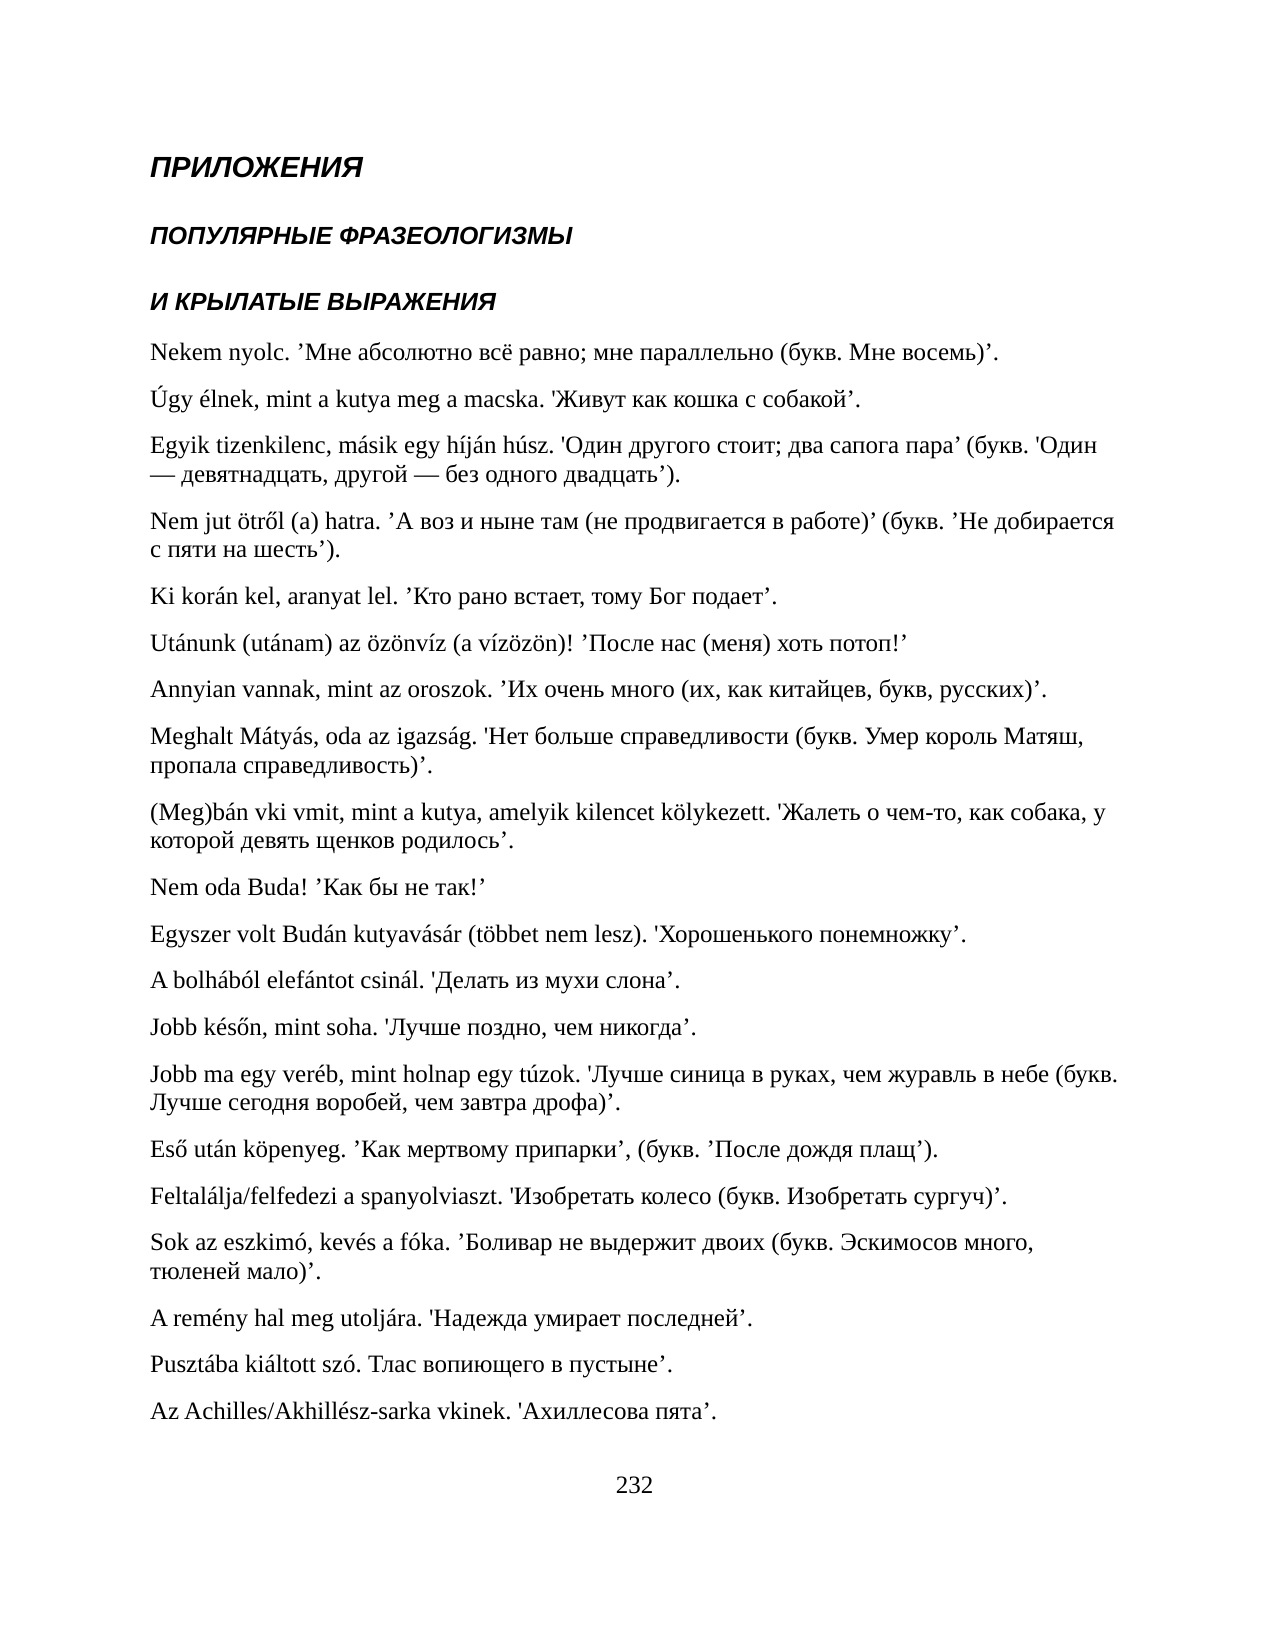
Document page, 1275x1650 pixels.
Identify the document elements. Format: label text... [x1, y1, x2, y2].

text Az Achilles/Akhillész-sarka vkinek. 'Ахиллесова пята’. [150, 1396, 1125, 1425]
text A remény hal meg utoljára. 'Надежда умирает последней’. [150, 1303, 1125, 1332]
text Egyszer volt Budán kutyavásár (többet nem lesz). 'Хорошенького понемножку’. [150, 919, 1125, 947]
text Úgy élnek, mint a kutya meg a macska. 'Живут как кошка с собакой’. [150, 384, 1125, 412]
text Feltalálja/felfedezi a spanyolviaszt. 'Изобретать колесо (букв. Изобретать сургуч)’. [150, 1181, 1125, 1209]
text A bolhából elefántot csinál. 'Делать из мухи слона’. [150, 965, 1125, 994]
subtitle И КРЫЛАТЫЕ ВЫРАЖЕНИЯ [150, 287, 1125, 316]
text Eső után köpenyeg. ’Как мертвому припарки’, (букв. ’После дождя плащ’). [150, 1134, 1125, 1163]
text Annyian vannak, mint az oroszok. ’Их очень много (их, как китайцев, букв, русских)’. [150, 674, 1125, 703]
text Meghalt Mátyás, oda az igazság. 'Нет больше справедливости (букв. Умер король Матяш, пропала справедливость)’. [150, 721, 1125, 779]
text Ki korán kel, aranyat lel. ’Кто рано встает, тому Бог подает’. [150, 581, 1125, 610]
text Nem jut ötről (a) hatra. ’А воз и ныне там (не продвигается в работе)’ (букв. ’Не добирается с пяти на шесть’). [150, 506, 1125, 563]
text Jobb későn, mint soha. 'Лучше поздно, чем никогда’. [150, 1012, 1125, 1041]
text Nekem nyolc. ’Мне абсолютно всё равно; мне параллельно (букв. Мне восемь)’. [150, 337, 1125, 366]
subtitle ПОПУЛЯРНЫЕ ФРАЗЕОЛОГИЗМЫ [150, 221, 1125, 249]
text (Meg)bán vki vmit, mint a kutya, amelyik kilencet kölykezett. 'Жалеть о чем-то, как собака, у которой девять щенков родилось’. [150, 797, 1125, 854]
text Egyik tizenkilenc, másik egy híján húsz. 'Один другого стоит; два сапога пара’ (букв. 'Один — девятнадцать, другой — без одного двадцать’). [150, 430, 1125, 488]
text Utánunk (utánam) az özönvíz (a vízözön)! ’После нас (меня) хоть потоп!’ [150, 628, 1125, 657]
text Nem oda Buda! ’Как бы не так!’ [150, 872, 1125, 901]
text Sok az eszkimó, kevés a fóka. ’Боливар не выдержит двоих (букв. Эскимосов много, тюленей мало)’. [150, 1227, 1125, 1285]
subtitle ПРИЛОЖЕНИЯ [150, 150, 1125, 183]
text Jobb ma egy veréb, mint holnap egy túzok. 'Лучше синица в руках, чем журавль в небе (букв. Лучше сегодня воробей, чем завтра дрофа)’. [150, 1059, 1125, 1116]
text Pusztába kiáltott szó. Тлас вопиющего в пустыне’. [150, 1349, 1125, 1378]
